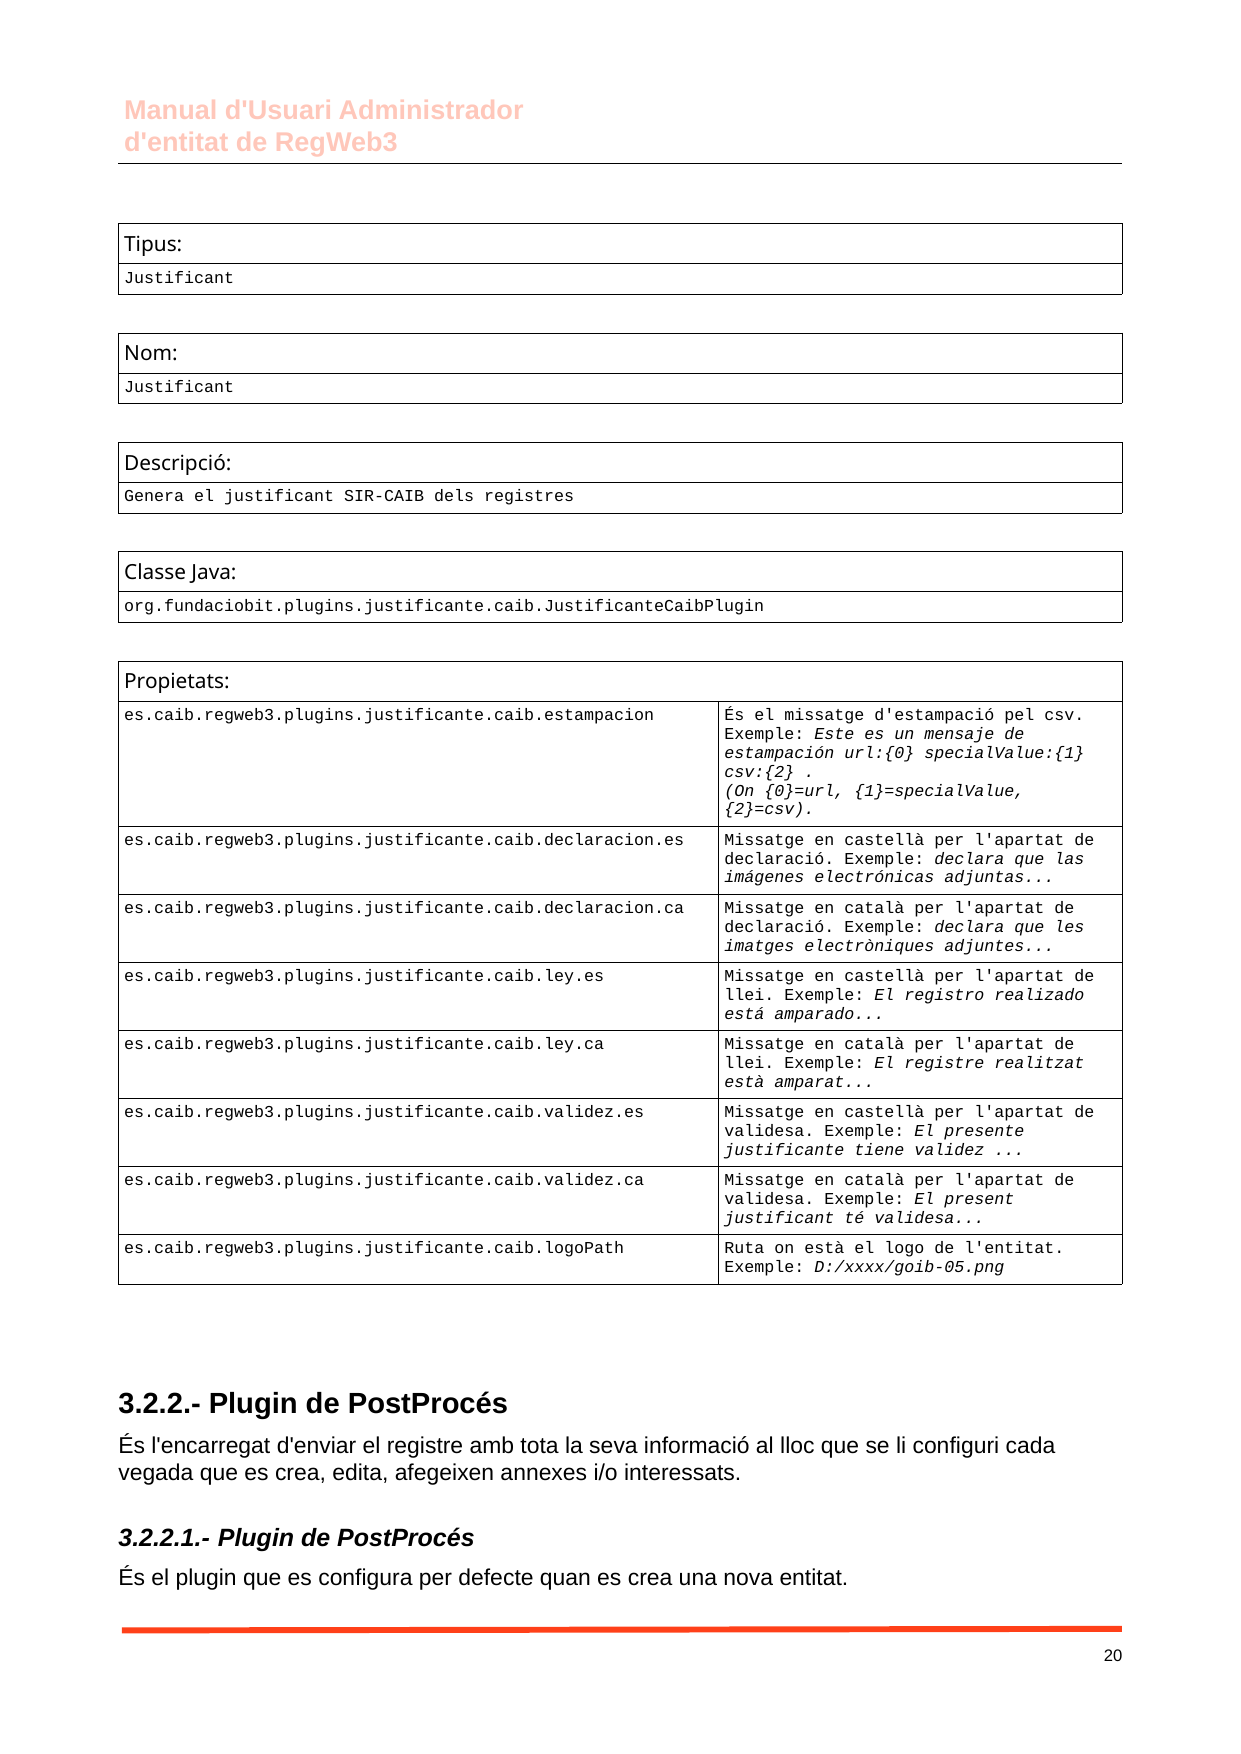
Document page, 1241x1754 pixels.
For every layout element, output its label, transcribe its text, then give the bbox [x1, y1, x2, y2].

table_cell És el missatge d'estampació pel csv. Exemple: Este es un mensaje de estampación url:{0} specialValue:{1} csv:{2} . (On {0}=url, {1}=specialValue, {2}=csv). [719, 702, 1122, 826]
text És el plugin que es configura per defecte quan es crea una nova entitat. [118, 1564, 1122, 1590]
table_cell es.caib.regweb3.plugins.justificante.caib.estampacion [119, 702, 718, 826]
table_cell es.caib.regweb3.plugins.justificante.caib.validez.ca [119, 1167, 718, 1234]
table_cell Ruta on està el logo de l'entitat. Exemple: D:/xxxx/goib-05.png [719, 1235, 1122, 1283]
table_cell Justificant [119, 374, 1122, 403]
table_cell Missatge en castellà per l'apartat de llei. Exemple: El registro realizado está amparado... [719, 963, 1122, 1030]
table_header Propietats: [119, 662, 1122, 701]
text És l'encarregat d'enviar el registre amb tota la seva informació al lloc que se li configuri cada vegada que es crea, edita, afegeixen annexes i/o interessats. [118, 1432, 1122, 1485]
subtitle Plugin de PostProcés [118, 1386, 1122, 1420]
table_cell es.caib.regweb3.plugins.justificante.caib.ley.es [119, 963, 718, 1030]
table_cell es.caib.regweb3.plugins.justificante.caib.logoPath [119, 1235, 718, 1283]
table_cell Missatge en castellà per l'apartat de validesa. Exemple: El presente justificante tiene validez ... [719, 1099, 1122, 1166]
table_cell Genera el justificant SIR-CAIB dels registres [119, 483, 1122, 512]
table_cell Missatge en català per l'apartat de validesa. Exemple: El present justificant té validesa... [719, 1167, 1122, 1234]
table_header Descripció: [119, 443, 1122, 482]
table_cell es.caib.regweb3.plugins.justificante.caib.declaracion.ca [119, 895, 718, 962]
table_cell Missatge en català per l'apartat de llei. Exemple: El registre realitzat està amparat... [719, 1031, 1122, 1098]
table_cell Justificant [119, 264, 1122, 294]
table_header Classe Java: [119, 552, 1122, 591]
table_cell es.caib.regweb3.plugins.justificante.caib.validez.es [119, 1099, 718, 1166]
subtitle Plugin de PostProcés [118, 1523, 1122, 1551]
table_header Nom: [119, 334, 1122, 373]
table_cell org.fundaciobit.plugins.justificante.caib.JustificanteCaibPlugin [119, 592, 1122, 622]
table_cell Missatge en català per l'apartat de declaració. Exemple: declara que les imatges electròniques adjuntes... [719, 895, 1122, 962]
table_cell es.caib.regweb3.plugins.justificante.caib.ley.ca [119, 1031, 718, 1098]
table_cell es.caib.regweb3.plugins.justificante.caib.declaracion.es [119, 827, 718, 894]
table_cell Missatge en castellà per l'apartat de declaració. Exemple: declara que las imágenes electrónicas adjuntas... [719, 827, 1122, 894]
table_header Tipus: [119, 224, 1122, 263]
